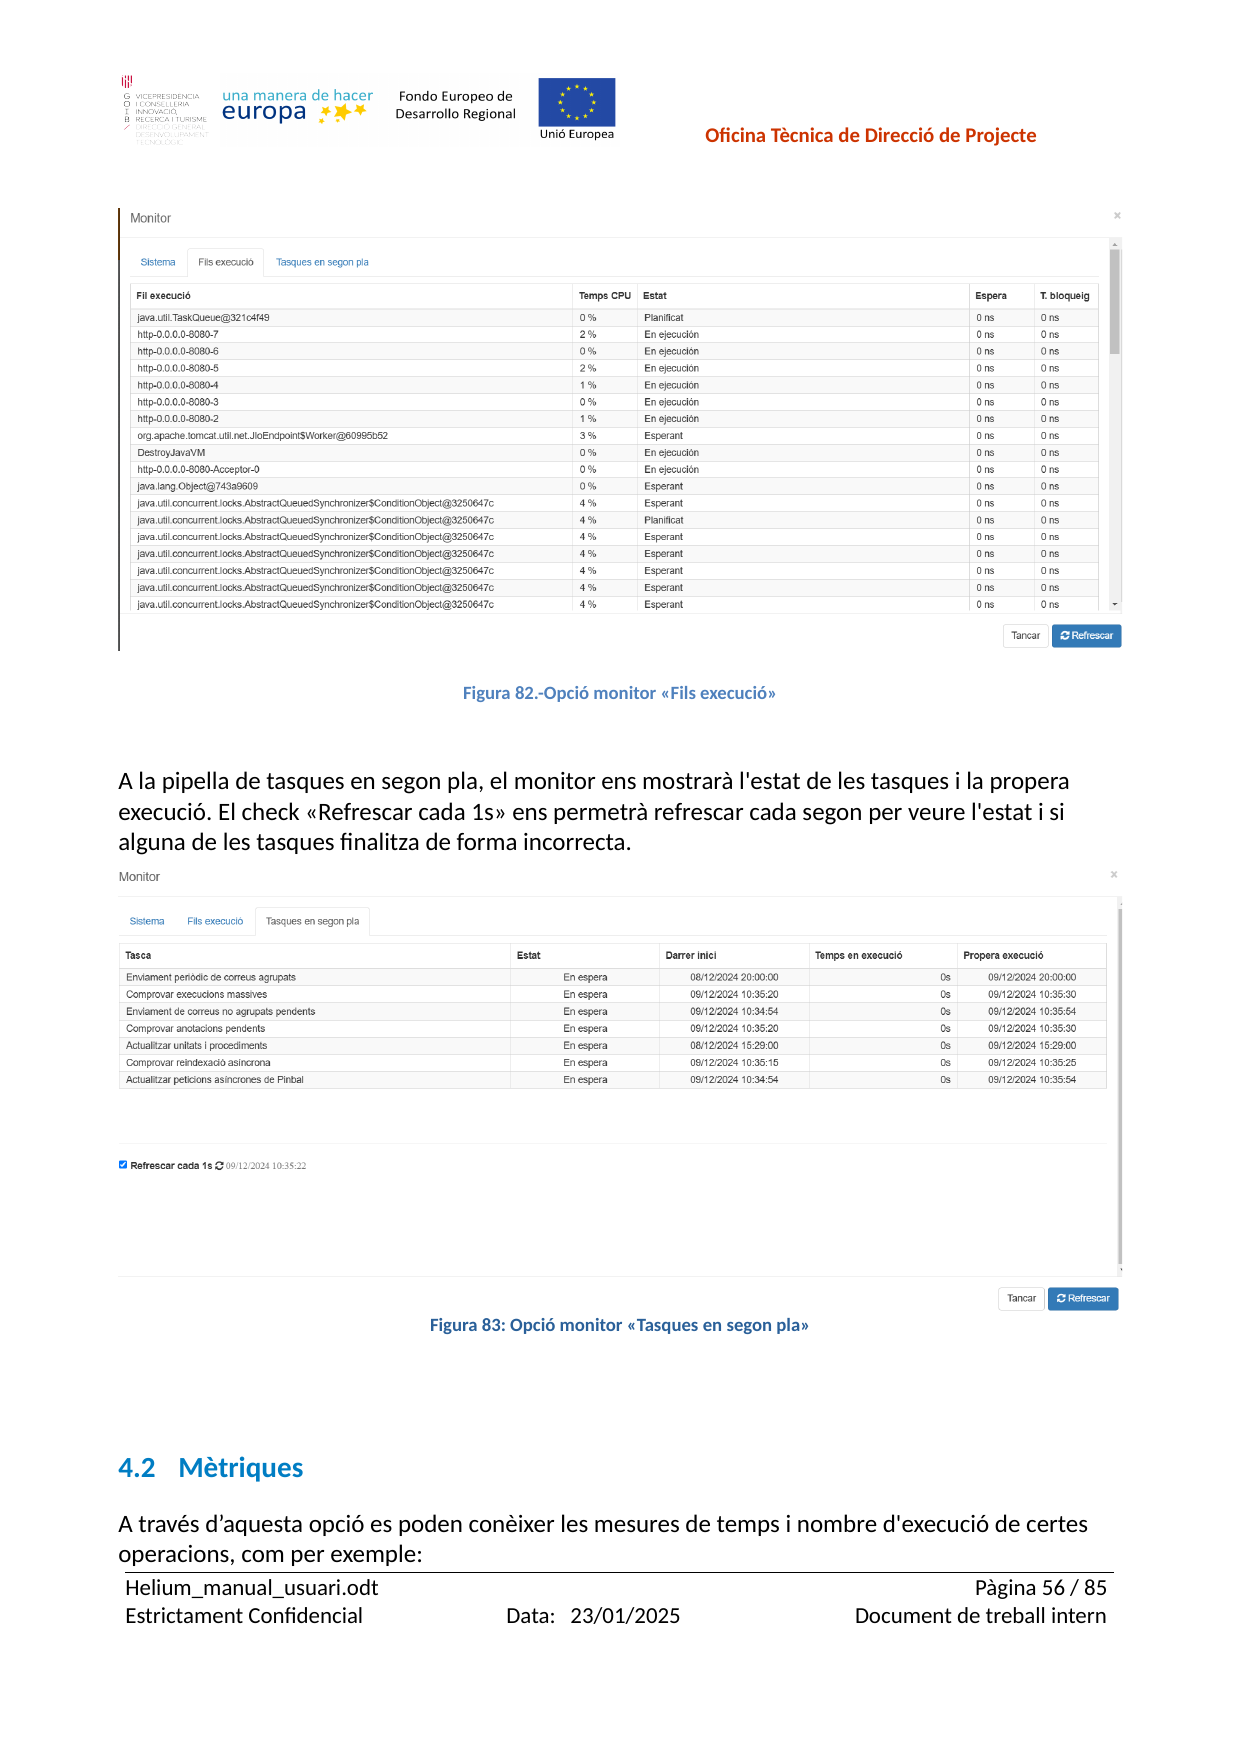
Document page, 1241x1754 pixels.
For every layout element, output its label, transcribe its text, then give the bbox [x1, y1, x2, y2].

text A través d’aquesta opció es poden conèixer les mesures de temps i nombre d'execució de certes operacions, com per exemple: [118, 1508, 1122, 1569]
text Figura 83: Opció monitor «Tasques en segon pla» [118, 1314, 1122, 1336]
text A la pipella de tasques en segon pla, el monitor ens mostrarà l'estat de les tasques i la propera execució. El check «Refrescar cada 1s» ens permetrà refrescar cada segon per veure l'estat i si alguna de les tasques finalitza de forma incorrecta. [118, 765, 1122, 857]
text Figura 82.-Opció monitor «Fils execució» [118, 681, 1122, 704]
picture [118, 73, 213, 147]
picture [118, 859, 1123, 1314]
picture [219, 73, 621, 147]
subtitle Mètriques [118, 1449, 1122, 1484]
picture [118, 208, 1123, 651]
